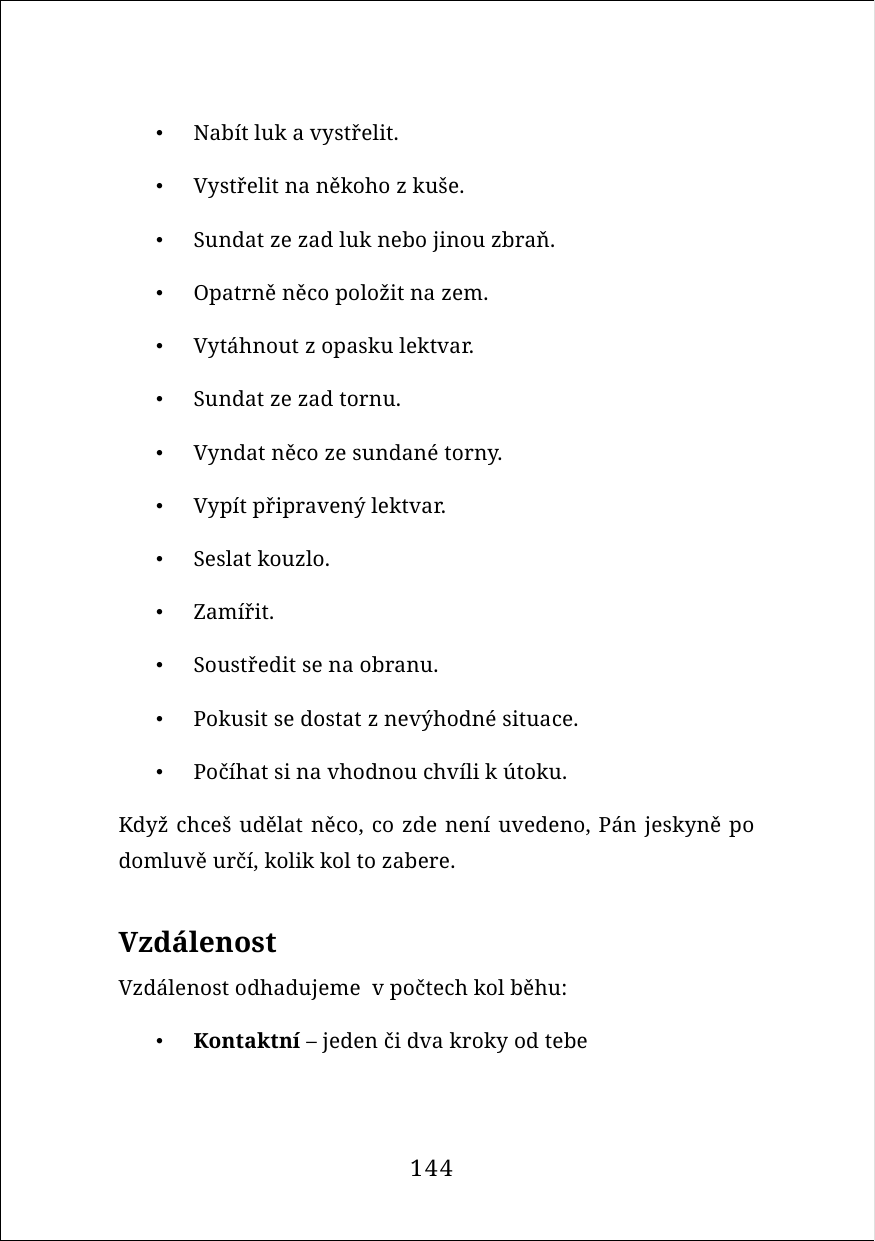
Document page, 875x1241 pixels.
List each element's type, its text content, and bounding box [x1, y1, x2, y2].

list Vytáhnout z opasku lektvar. [156, 331, 756, 359]
list Pokusit se dostat z nevýhodné situace. [156, 704, 756, 732]
list Kontaktní – jeden či dva kroky od tebe [156, 1026, 756, 1054]
list Vystřelit na někoho z kuše. [156, 171, 756, 200]
list Sundat ze zad luk nebo jinou zbraň. [156, 225, 756, 253]
list Nabít luk a vystřelit. [156, 118, 756, 147]
list Vyndat něco ze sundané torny. [156, 438, 756, 466]
list Počíhat si na vhodnou chvíli k útoku. [156, 757, 756, 785]
text Když chceš udělat něco, co zde není uvedeno, Pán jeskyně po domluvě určí, kolik kol to zabere. [118, 810, 756, 874]
list Zamířit. [156, 597, 756, 626]
list Seslat kouzlo. [156, 544, 756, 572]
text Vzdálenost odhadujeme v počtech kol běhu: [118, 973, 756, 1001]
subtitle Vzdálenost [118, 923, 756, 961]
list Sundat ze zad tornu. [156, 384, 756, 413]
list Vypít připravený lektvar. [156, 491, 756, 519]
list Opatrně něco položit na zem. [156, 278, 756, 306]
list Soustředit se na obranu. [156, 651, 756, 679]
